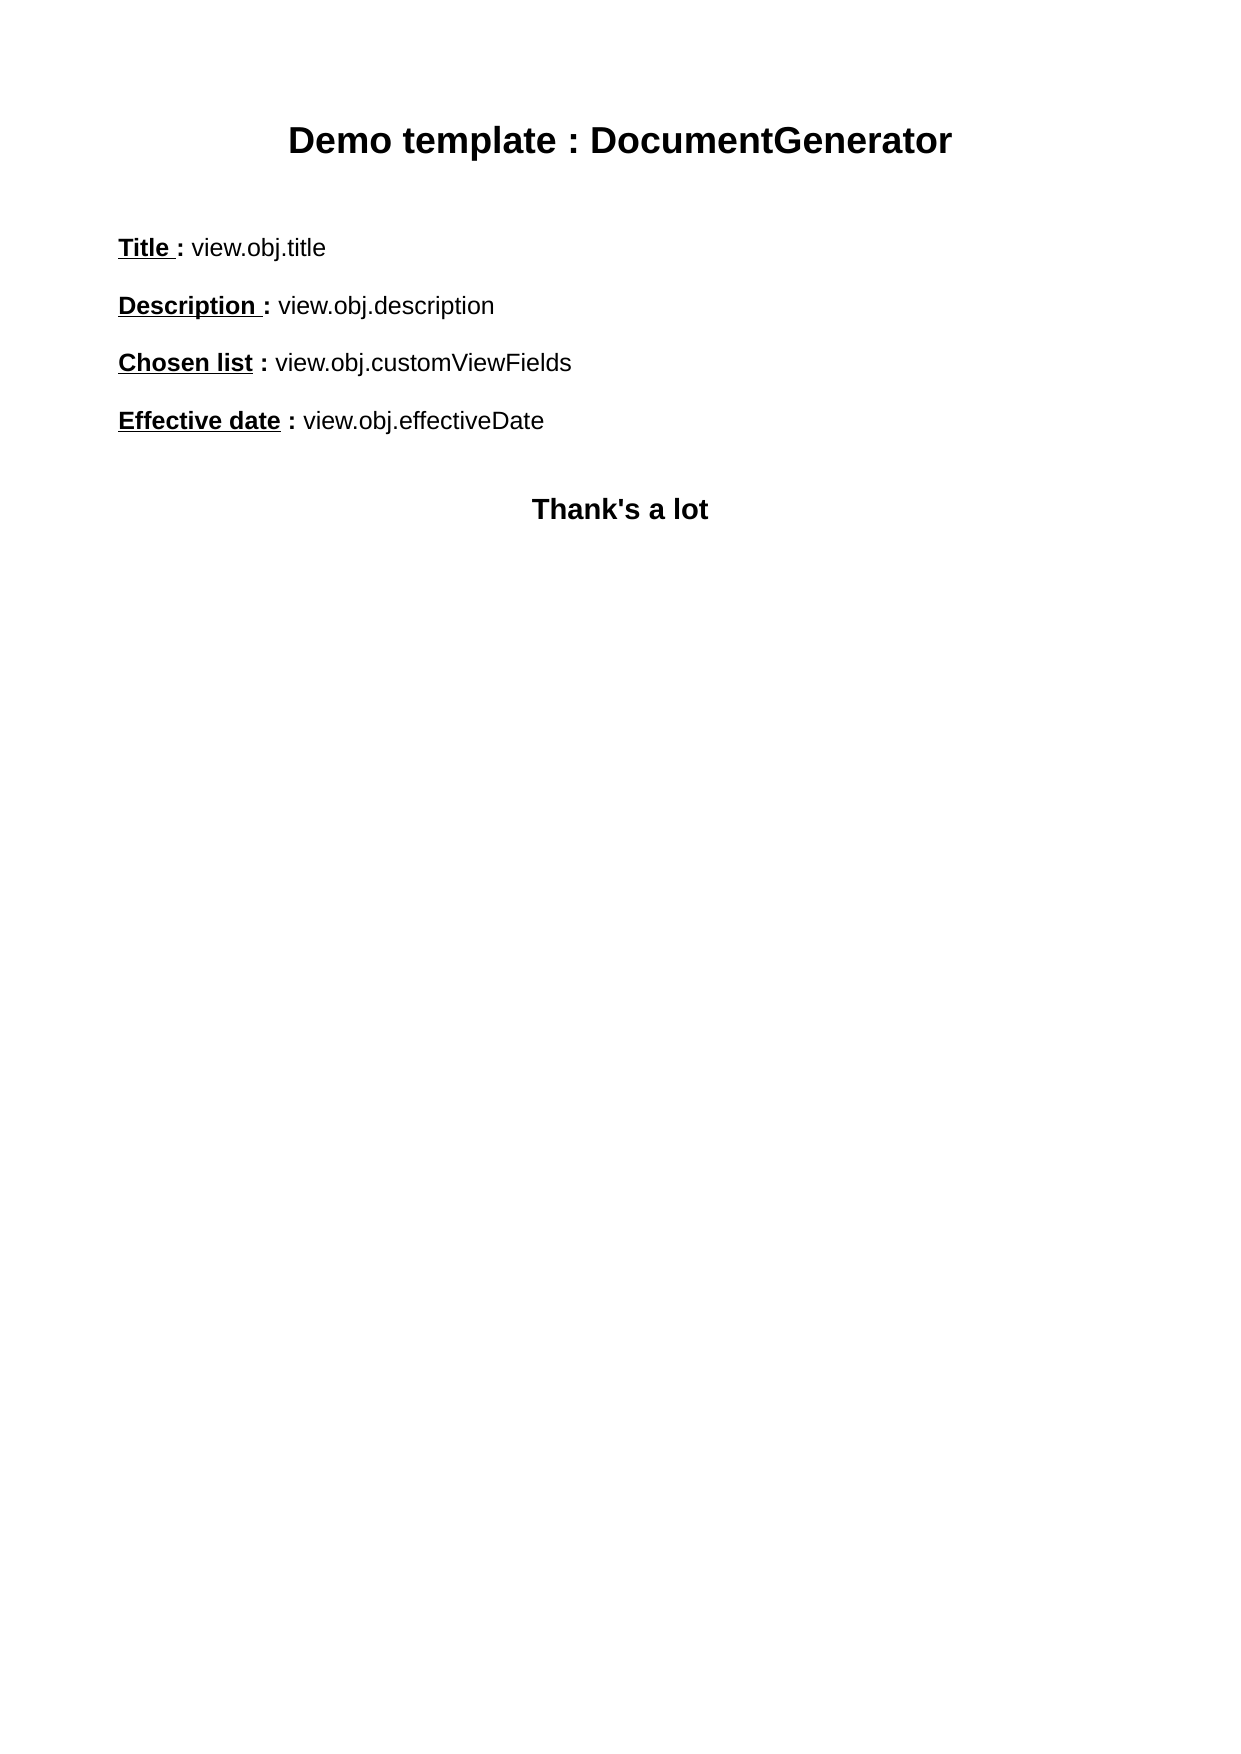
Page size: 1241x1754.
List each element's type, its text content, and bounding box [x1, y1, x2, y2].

text Effective date : view.obj.effectiveDate [118, 406, 1122, 434]
text Chosen list : view.obj.customViewFields [118, 348, 1122, 377]
text Demo template : DocumentGenerator [118, 118, 1122, 161]
text Description : view.obj.description [118, 291, 1122, 319]
text Title : view.obj.title [118, 233, 1122, 262]
text Thank's a lot [118, 492, 1122, 525]
